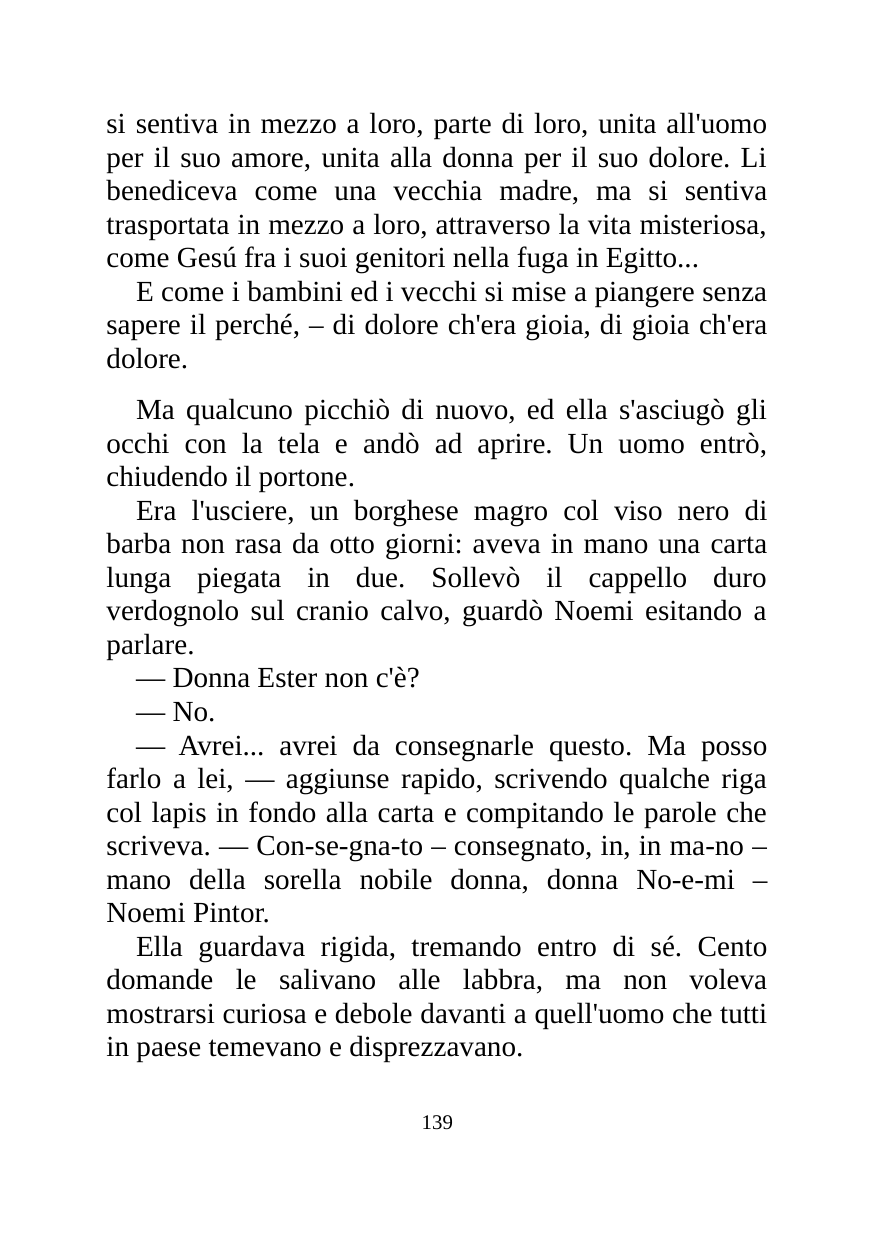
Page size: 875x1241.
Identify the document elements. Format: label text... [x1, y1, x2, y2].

text Ma qualcuno picchiò di nuovo, ed ella s'asciugò gli occhi con la tela e andò ad aprire. Un uomo entrò, chiudendo il portone. [106, 392, 768, 493]
text — Avrei... avrei da consegnarle questo. Ma posso farlo a lei, — aggiunse rapido, scrivendo qualche riga col lapis in fondo alla carta e compitando le parole che scriveva. — Con-se-gna-to – consegnato, in, in ma-no – mano della sorella nobile donna, donna No-e-mi – Noemi Pintor. [106, 728, 768, 929]
text E come i bambini ed i vecchi si mise a piangere senza sapere il perché, – di dolore ch'era gioia, di gioia ch'era dolore. [106, 274, 768, 374]
text Ella guardava rigida, tremando entro di sé. Cento domande le salivano alle labbra, ma non voleva mostrarsi curiosa e debole davanti a quell'uomo che tutti in paese temevano e disprezzavano. [106, 929, 768, 1063]
text si sentiva in mezzo a loro, parte di loro, unita all'uomo per il suo amore, unita alla donna per il suo dolore. Li benediceva come una vecchia madre, ma si sentiva trasportata in mezzo a loro, attraverso la vita misteriosa, come Gesú fra i suoi genitori nella fuga in Egitto... [106, 106, 768, 274]
text — Donna Ester non c'è? [106, 661, 768, 694]
text — No. [106, 694, 768, 728]
text Era l'usciere, un borghese magro col viso nero di barba non rasa da otto giorni: aveva in mano una carta lunga piegata in due. Sollevò il cappello duro verdognolo sul cranio calvo, guardò Noemi esitando a parlare. [106, 493, 768, 661]
